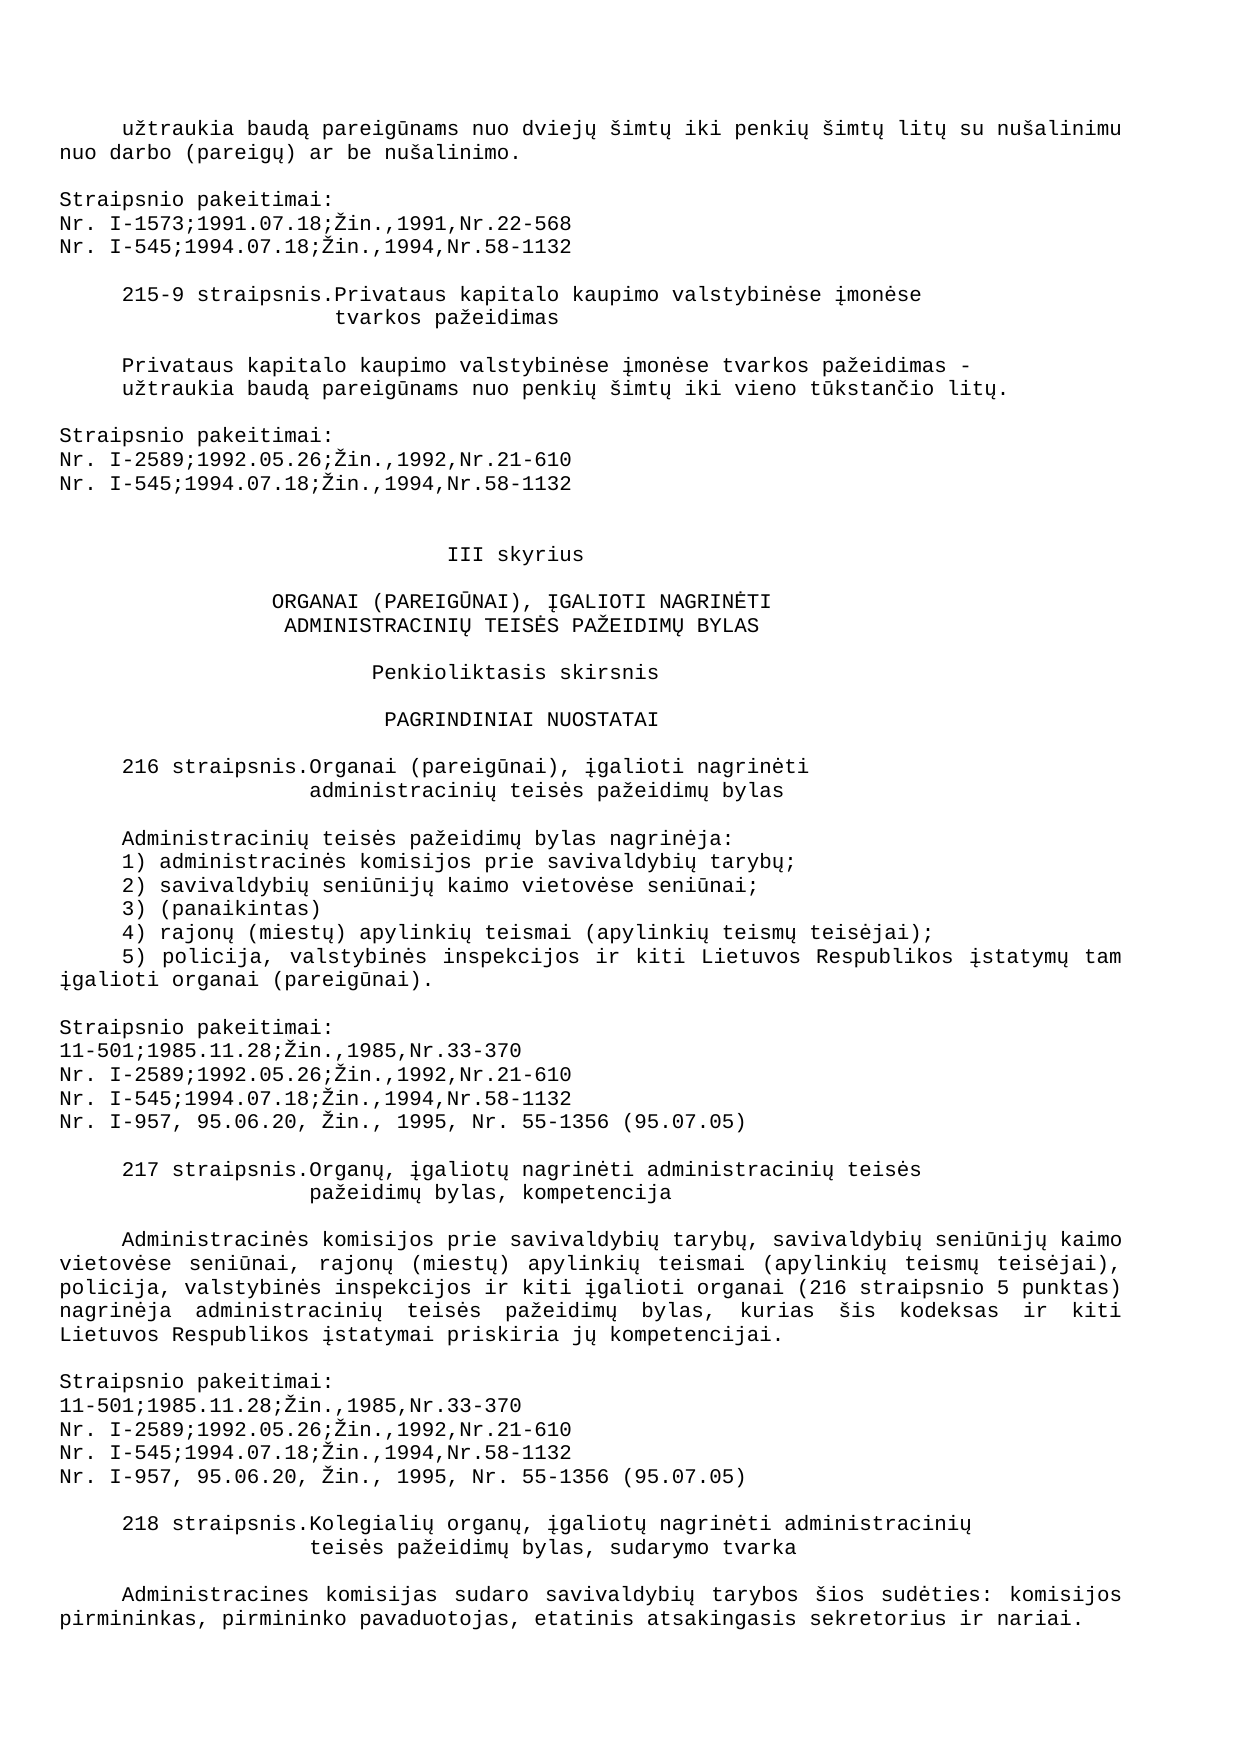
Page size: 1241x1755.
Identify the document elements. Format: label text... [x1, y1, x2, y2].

text Straipsnio pakeitimai: [59, 426, 1122, 449]
text Straipsnio pakeitimai: [59, 1371, 1122, 1395]
text 1) administracinės komisijos prie savivaldybių tarybų; [59, 851, 1122, 875]
text 217 straipsnis.Organų, įgaliotų nagrinėti administracinių teisės [59, 1158, 1122, 1182]
text Straipsnio pakeitimai: [59, 1017, 1122, 1040]
text Nr. I-957, 95.06.20, Žin., 1995, Nr. 55-1356 (95.07.05) [59, 1111, 1122, 1135]
text Nr. I-2589;1992.05.26;Žin.,1992,Nr.21-610 [59, 449, 1122, 473]
text ADMINISTRACINIŲ TEISĖS PAŽEIDIMŲ BYLAS [59, 615, 1122, 638]
text tvarkos pažeidimas [59, 307, 1122, 331]
text 216 straipsnis.Organai (pareigūnai), įgalioti nagrinėti [59, 757, 1122, 780]
text Nr. I-2589;1992.05.26;Žin.,1992,Nr.21-610 [59, 1419, 1122, 1442]
text administracinių teisės pažeidimų bylas [59, 780, 1122, 804]
text 11-501;1985.11.28;Žin.,1985,Nr.33-370 [59, 1040, 1122, 1064]
text 2) savivaldybių seniūnijų kaimo vietovėse seniūnai; [59, 875, 1122, 898]
text 218 straipsnis.Kolegialių organų, įgaliotų nagrinėti administracinių [59, 1513, 1122, 1537]
text teisės pažeidimų bylas, sudarymo tvarka [59, 1537, 1122, 1561]
text Nr. I-545;1994.07.18;Žin.,1994,Nr.58-1132 [59, 236, 1122, 260]
text 11-501;1985.11.28;Žin.,1985,Nr.33-370 [59, 1395, 1122, 1419]
text Nr. I-957, 95.06.20, Žin., 1995, Nr. 55-1356 (95.07.05) [59, 1466, 1122, 1489]
text 3) (panaikintas) [59, 898, 1122, 922]
text Administracines komisijas sudaro savivaldybių tarybos šios sudėties: komisijos pirmininkas, pirmininko pavaduotojas, etatinis atsakingasis sekretorius ir nariai. [59, 1584, 1122, 1631]
text užtraukia baudą pareigūnams nuo dviejų šimtų iki penkių šimtų litų su nušalinimu nuo darbo (pareigų) ar be nušalinimo. [59, 118, 1122, 165]
text pažeidimų bylas, kompetencija [59, 1182, 1122, 1206]
text ORGANAI (PAREIGŪNAI), ĮGALIOTI NAGRINĖTI [59, 591, 1122, 615]
text Privataus kapitalo kaupimo valstybinėse įmonėse tvarkos pažeidimas - [59, 354, 1122, 378]
text Nr. I-545;1994.07.18;Žin.,1994,Nr.58-1132 [59, 1088, 1122, 1111]
text Nr. I-545;1994.07.18;Žin.,1994,Nr.58-1132 [59, 1442, 1122, 1466]
text Straipsnio pakeitimai: [59, 189, 1122, 213]
text 215-9 straipsnis.Privataus kapitalo kaupimo valstybinėse įmonėse [59, 284, 1122, 307]
text Administracinės komisijos prie savivaldybių tarybų, savivaldybių seniūnijų kaimo vietovėse seniūnai, rajonų (miestų) apylinkių teismai (apylinkių teismų teisėjai), policija, valstybinės inspekcijos ir kiti įgalioti organai (216 straipsnio 5 punktas) nagrinėja administracinių teisės pažeidimų bylas, kurias šis kodeksas ir kiti Lietuvos Respublikos įstatymai priskiria jų kompetencijai. [59, 1229, 1122, 1348]
text PAGRINDINIAI NUOSTATAI [59, 709, 1122, 733]
text Nr. I-2589;1992.05.26;Žin.,1992,Nr.21-610 [59, 1064, 1122, 1088]
text 5) policija, valstybinės inspekcijos ir kiti Lietuvos Respublikos įstatymų tam įgalioti organai (pareigūnai). [59, 946, 1122, 993]
text Administracinių teisės pažeidimų bylas nagrinėja: [59, 827, 1122, 851]
text 4) rajonų (miestų) apylinkių teismai (apylinkių teismų teisėjai); [59, 922, 1122, 946]
text užtraukia baudą pareigūnams nuo penkių šimtų iki vieno tūkstančio litų. [59, 378, 1122, 402]
text Penkioliktasis skirsnis [59, 662, 1122, 686]
text III skyrius [59, 544, 1122, 567]
text Nr. I-545;1994.07.18;Žin.,1994,Nr.58-1132 [59, 473, 1122, 496]
text Nr. I-1573;1991.07.18;Žin.,1991,Nr.22-568 [59, 213, 1122, 236]
